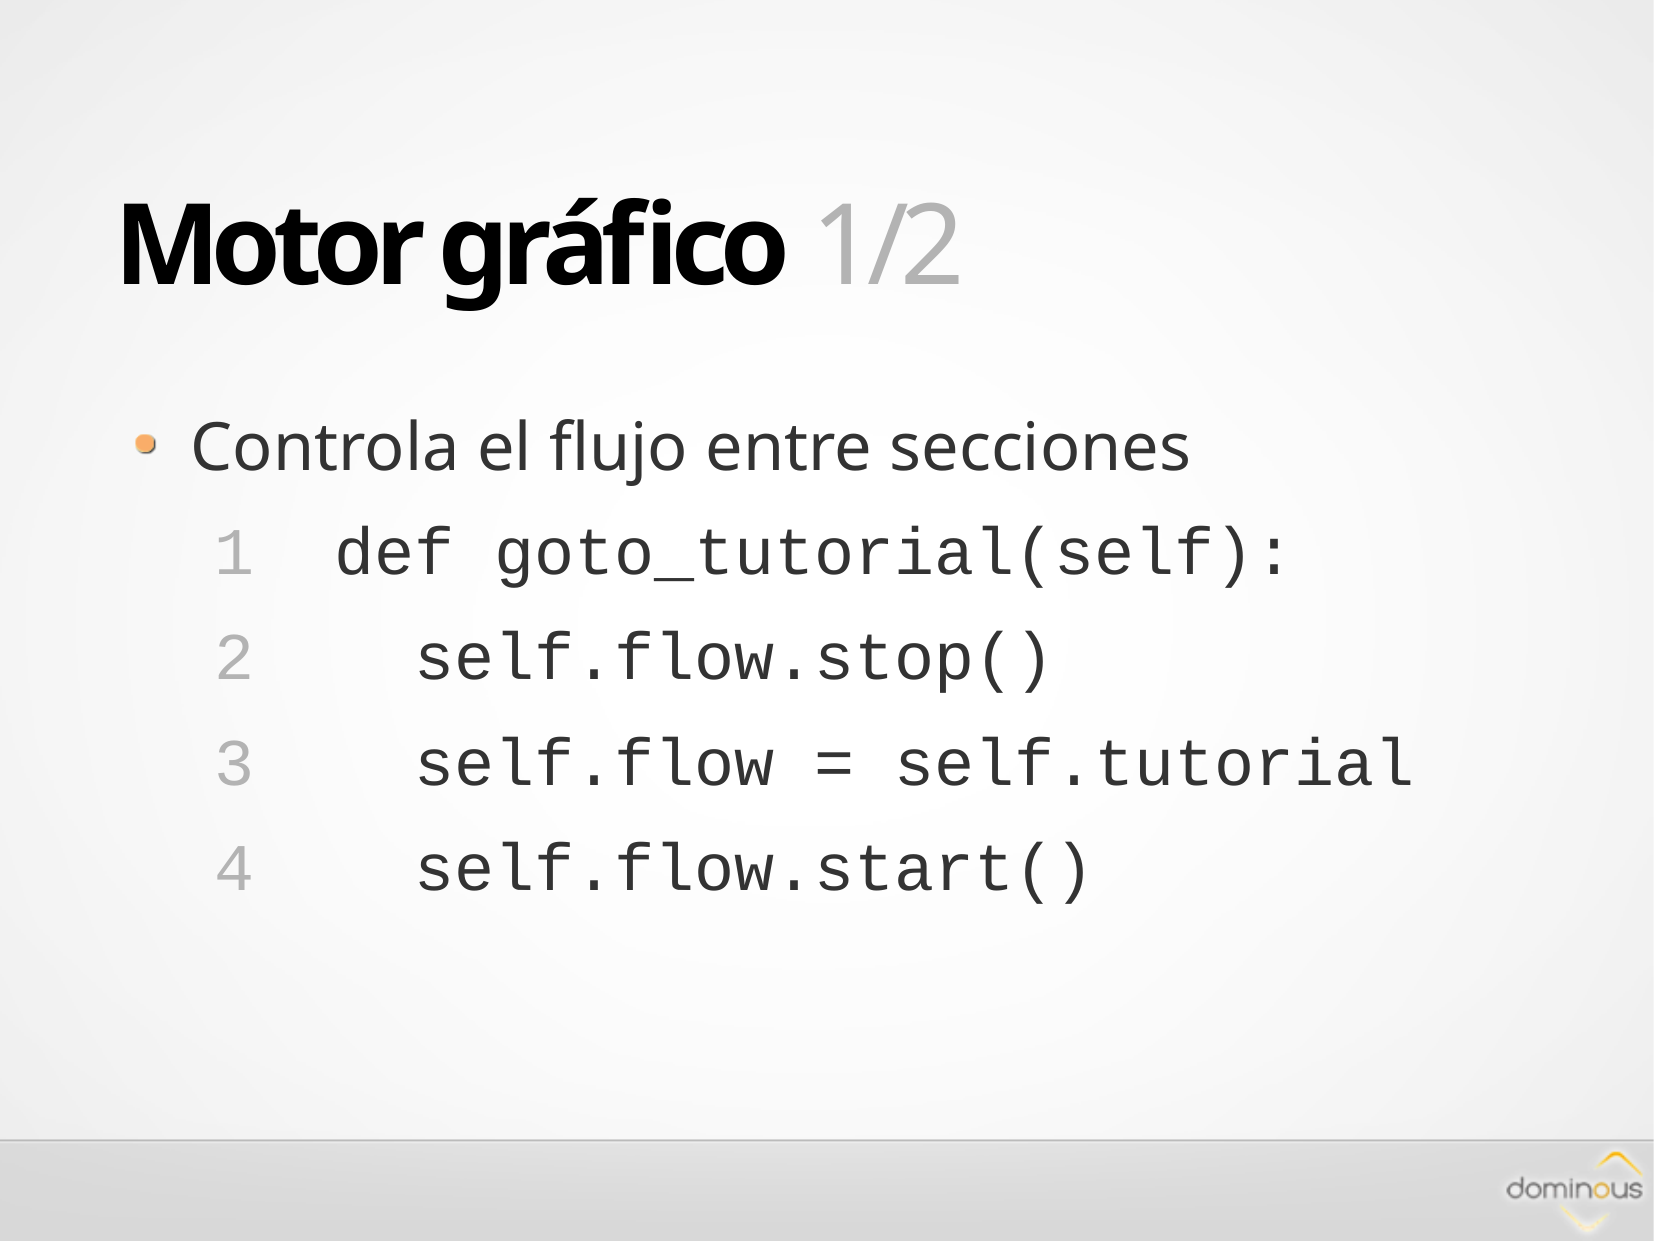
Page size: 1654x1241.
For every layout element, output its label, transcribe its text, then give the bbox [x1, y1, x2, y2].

text_box Motor gráfico 1/2 [99, 179, 1565, 355]
text_box Controla el flujo entre secciones 1 def goto_tutorial(self): 2 self.flow.stop() 3 self.flow = self.tutorial 4 self.flow.start() [119, 391, 1587, 1012]
picture [0, 0, 1654, 1241]
